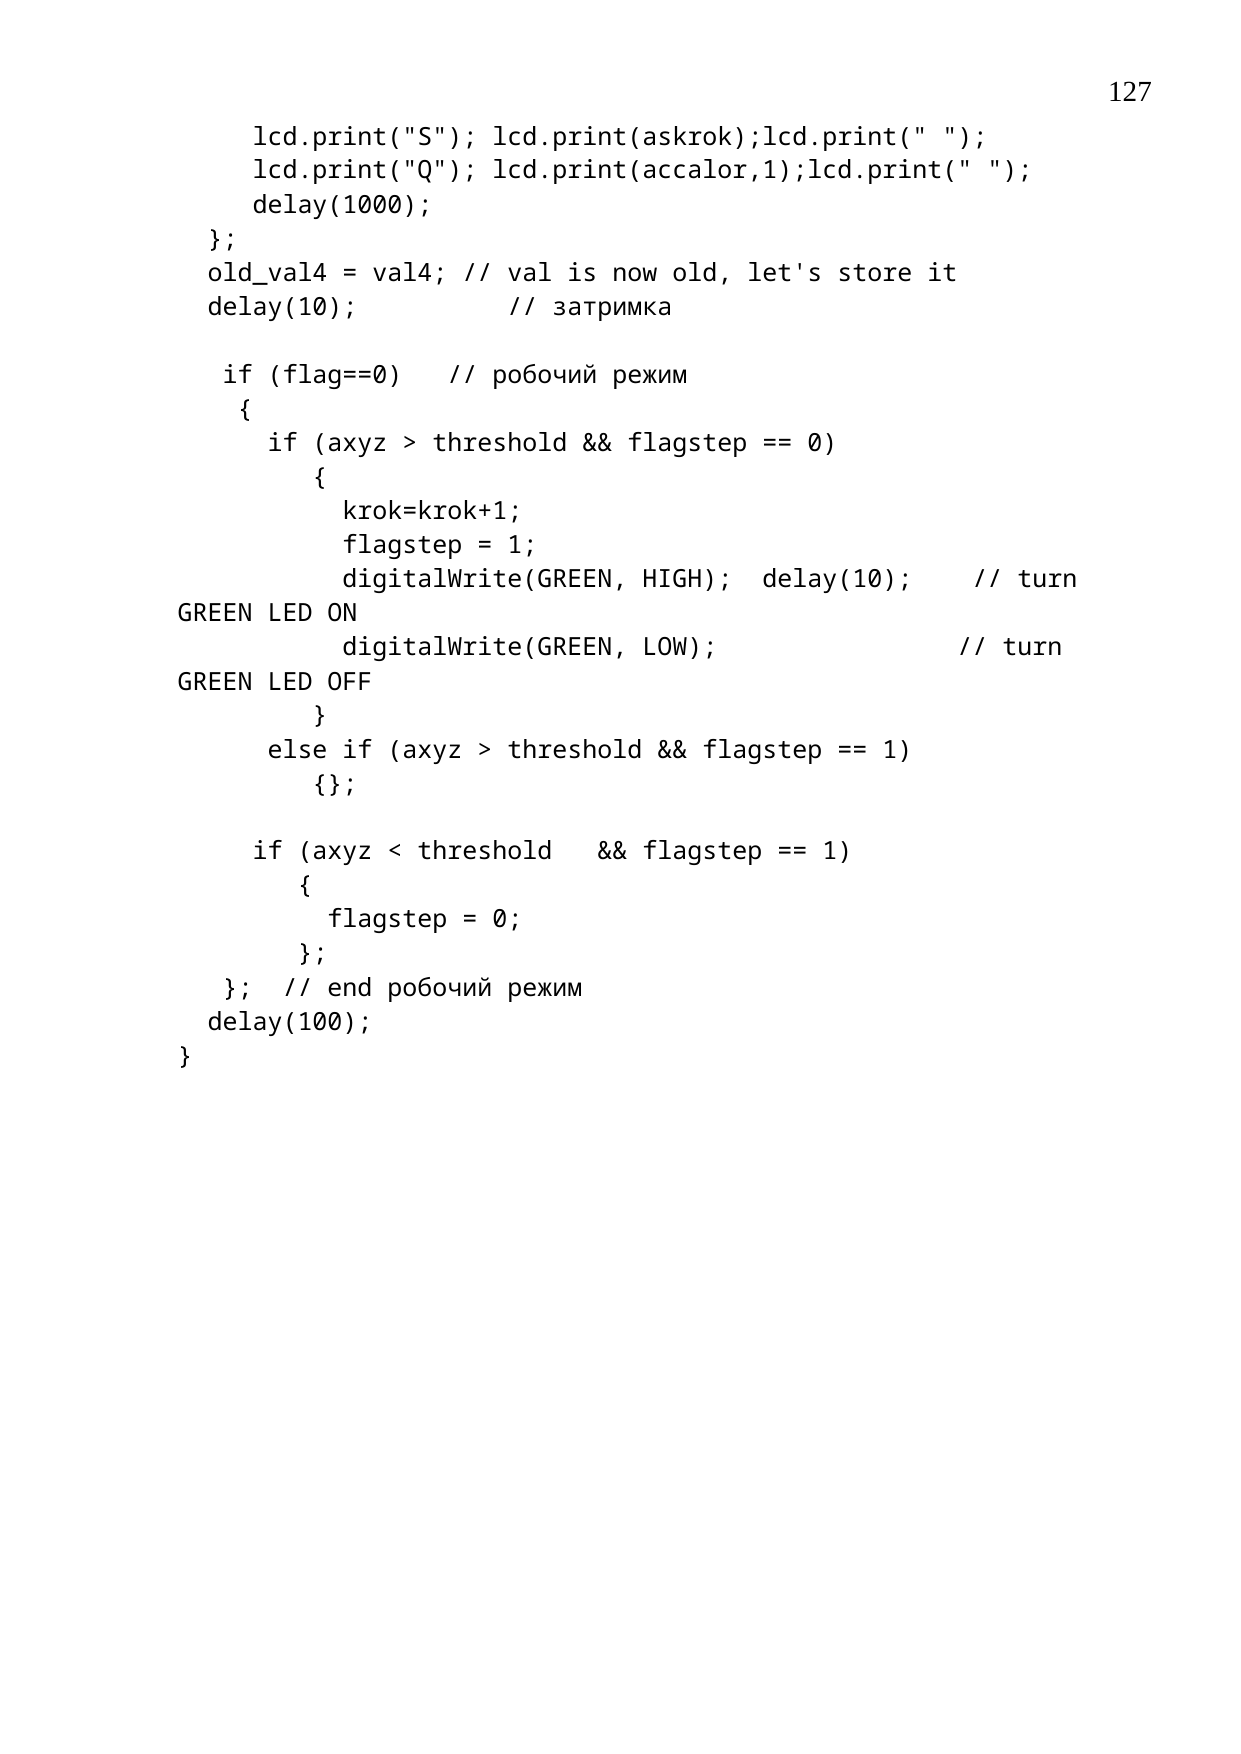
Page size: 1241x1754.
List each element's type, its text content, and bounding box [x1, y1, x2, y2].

text flagstep = 0; [177, 901, 1152, 935]
text old_val4 = val4; // val is now old, let's store it [177, 254, 1152, 288]
text if (flag==0) // робочий режим [177, 357, 1152, 391]
text krok=krok+1; [177, 493, 1152, 527]
text lcd.print("Q"); lcd.print(accalor,1);lcd.print(" "); [177, 152, 1152, 186]
text if (axyz < threshold && flagstep == 1) [177, 833, 1152, 867]
text }; [177, 220, 1152, 254]
text }; [177, 935, 1152, 969]
text lcd.print("S"); lcd.print(askrok);lcd.print(" "); [177, 118, 1152, 152]
text delay(10); // затримка [177, 288, 1152, 322]
text delay(100); [177, 1003, 1152, 1037]
text delay(1000); [177, 186, 1152, 220]
text digitalWrite(GREEN, HIGH); delay(10); // turn GREEN LED ON [177, 561, 1152, 629]
text else if (axyz > threshold && flagstep == 1) [177, 731, 1152, 765]
text digitalWrite(GREEN, LOW); // turn GREEN LED OFF [177, 629, 1152, 697]
text if (axyz > threshold && flagstep == 0) [177, 425, 1152, 459]
text } [177, 697, 1152, 731]
text } [177, 1037, 1152, 1071]
text { [177, 867, 1152, 901]
text flagstep = 1; [177, 527, 1152, 561]
text {}; [177, 765, 1152, 799]
text }; // end робочий режим [177, 969, 1152, 1003]
text { [177, 459, 1152, 493]
text { [177, 391, 1152, 425]
